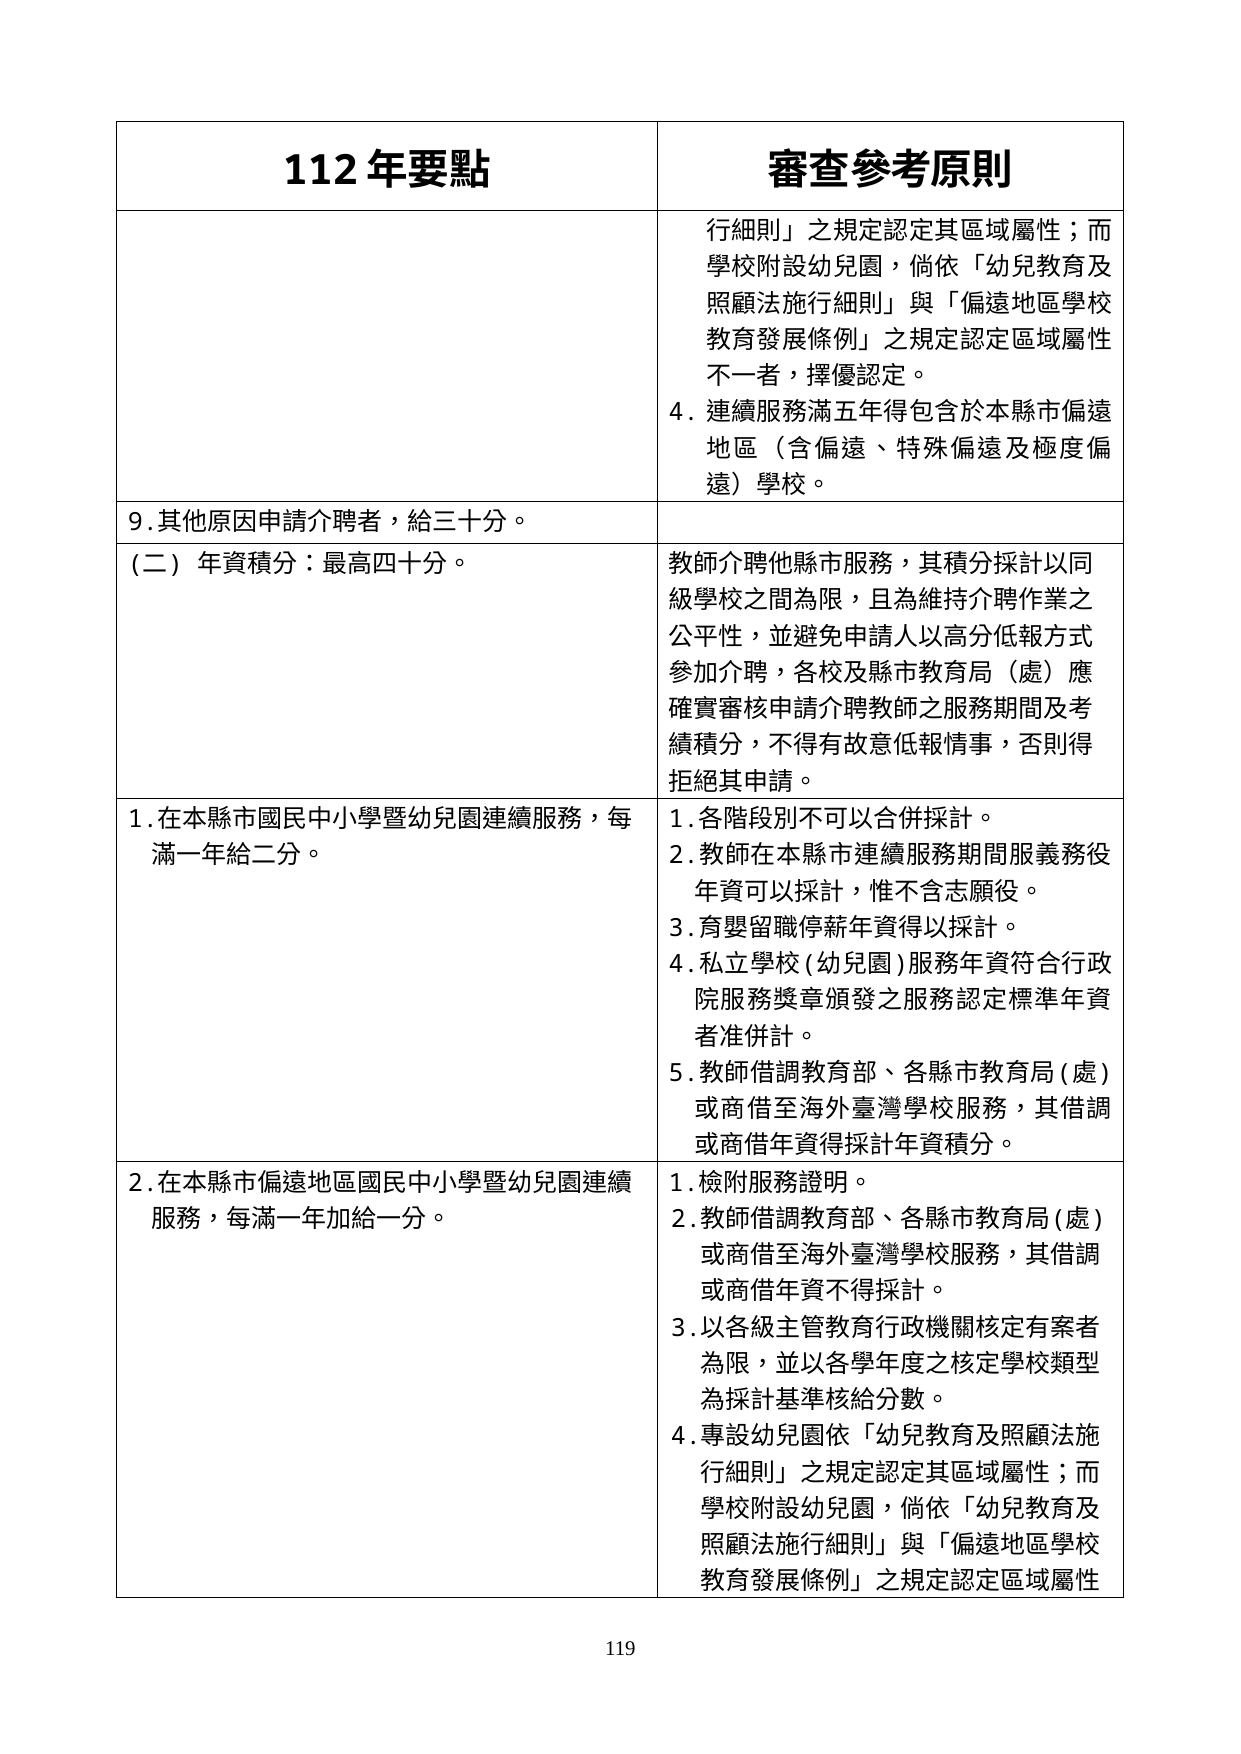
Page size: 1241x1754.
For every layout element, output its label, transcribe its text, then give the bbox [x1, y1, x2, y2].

table_cell 1.各階段別不可以合併採計。 2.教師在本縣市連續服務期間服義務役年資可以採計，惟不含志願役。 3.育嬰留職停薪年資得以採計。 4.私立學校(幼兒園)服務年資符合行政院服務獎章頒發之服務認定標準年資者准併計。 5.教師借調教育部、各縣市教育局(處)或商借至海外臺灣學校服務，其借調或商借年資得採計年資積分。 [658, 799, 1123, 1161]
table_header 審查參考原則 [658, 122, 1123, 209]
table_cell (二) 年資積分：最高四十分。 [117, 544, 657, 797]
table_cell 1.在本縣市國民中小學暨幼兒園連續服務，每滿一年給二分。 [117, 799, 657, 1161]
table_cell 2.在本縣市偏遠地區國民中小學暨幼兒園連續服務，每滿一年加給一分。 [117, 1162, 657, 1597]
table_cell 9.其他原因申請介聘者，給三十分。 [117, 502, 657, 543]
table_cell 行細則」之規定認定其區域屬性；而學校附設幼兒園，倘依「幼兒教育及照顧法施行細則」與「偏遠地區學校教育發展條例」之規定認定區域屬性不一者，擇優認定。 連續服務滿五年得包含於本縣市偏遠地區（含偏遠、特殊偏遠及極度偏遠）學校。 [658, 211, 1123, 501]
table_header 112年要點 [117, 122, 657, 209]
table_cell [658, 502, 1123, 543]
table_cell 1.檢附服務證明。 2.教師借調教育部、各縣市教育局(處)或商借至海外臺灣學校服務，其借調或商借年資不得採計。 3.以各級主管教育行政機關核定有案者為限，並以各學年度之核定學校類型為採計基準核給分數。 4.專設幼兒園依「幼兒教育及照顧法施行細則」之規定認定其區域屬性；而學校附設幼兒園，倘依「幼兒教育及照顧法施行細則」與「偏遠地區學校教育發展條例」之規定認定區域屬性 [658, 1162, 1123, 1597]
table_cell [117, 211, 657, 501]
table_cell 教師介聘他縣市服務，其積分採計以同級學校之間為限，且為維持介聘作業之公平性，並避免申請人以高分低報方式參加介聘，各校及縣市教育局（處）應確實審核申請介聘教師之服務期間及考績積分，不得有故意低報情事，否則得拒絕其申請。 [658, 544, 1123, 797]
